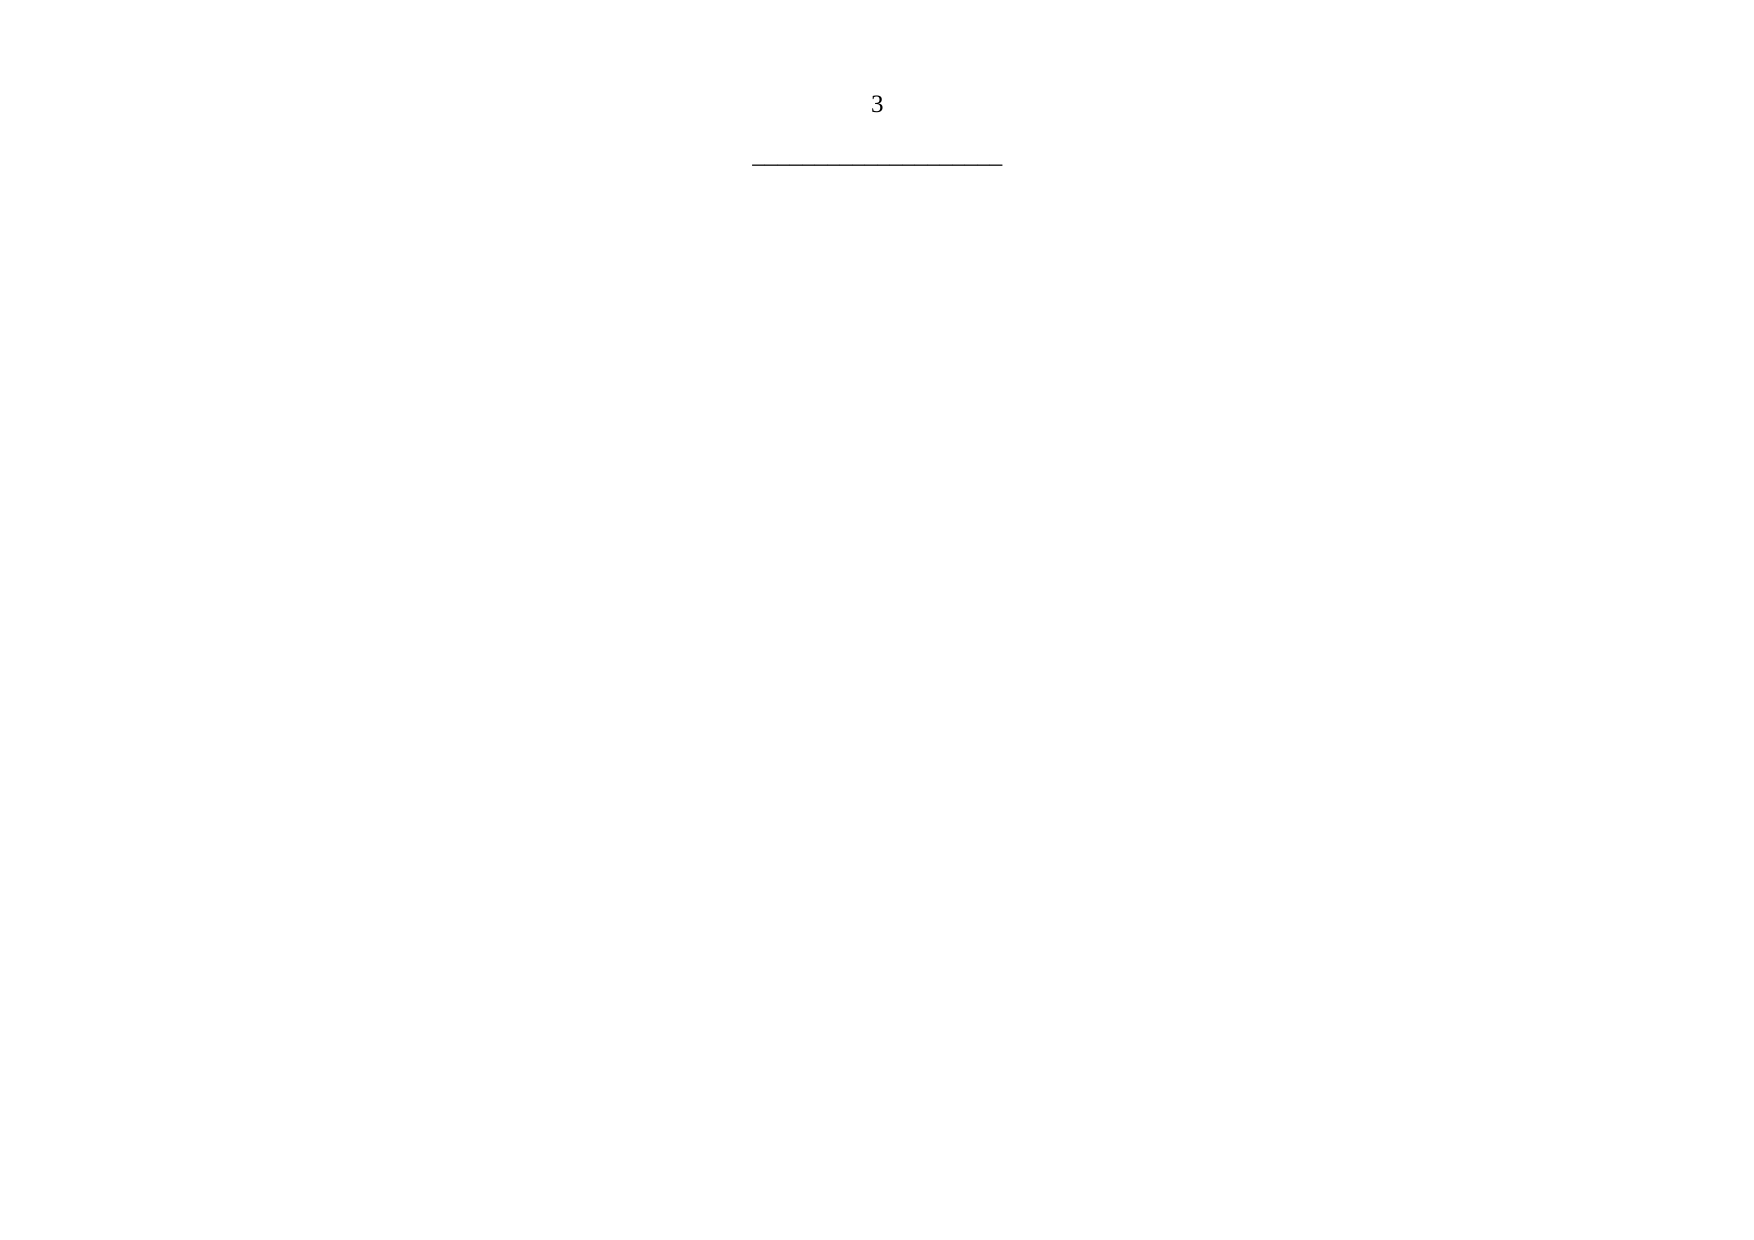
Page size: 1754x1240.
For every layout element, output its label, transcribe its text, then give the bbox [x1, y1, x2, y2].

text –––––––––––––––––––– [118, 148, 1636, 176]
